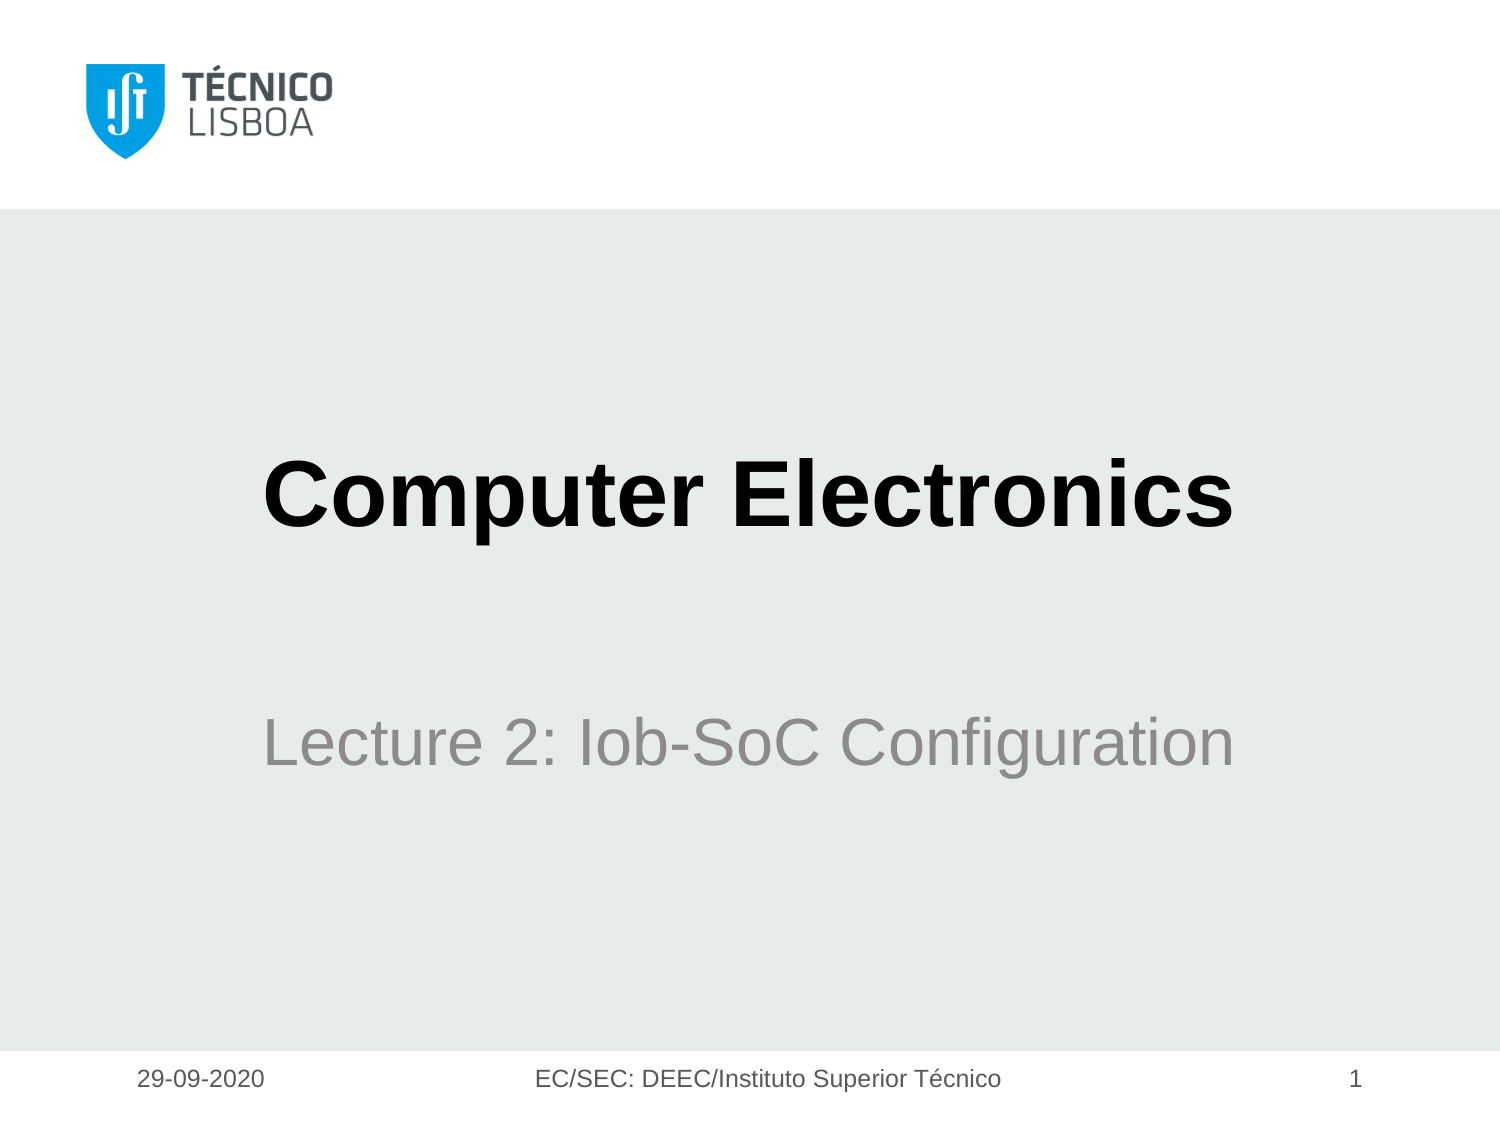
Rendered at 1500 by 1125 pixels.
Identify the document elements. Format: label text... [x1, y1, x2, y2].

slide_number 29-09-2020 [121, 1052, 425, 1103]
subtitle Lecture 2: Iob-SoC Configuration [121, 691, 1378, 894]
title Computer Electronics [121, 322, 1378, 655]
slide_number [1077, 1052, 1378, 1103]
picture [0, 0, 1500, 1125]
footer EC/SEC: DEEC/Instituto Superior Técnico [512, 1052, 1032, 1103]
